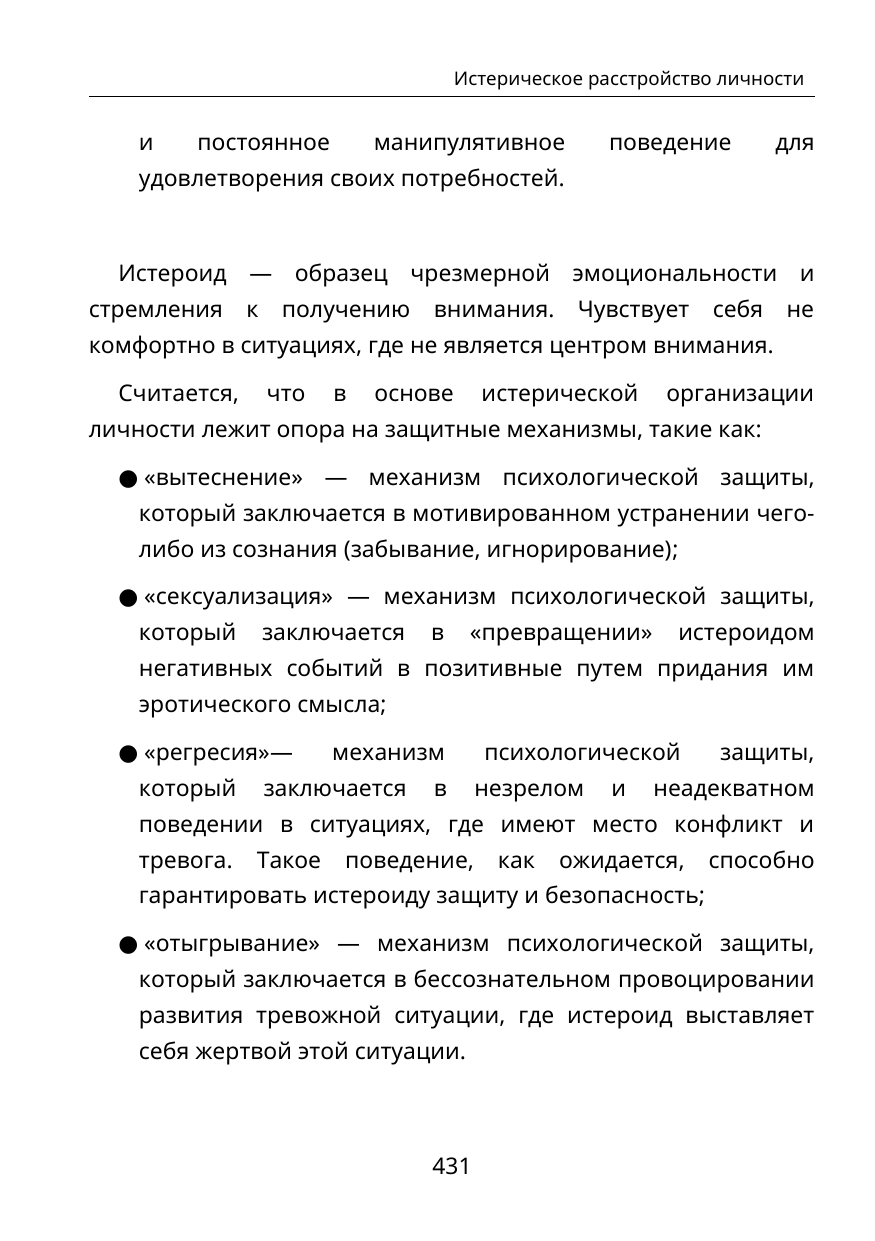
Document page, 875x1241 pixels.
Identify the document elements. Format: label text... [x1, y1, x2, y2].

list «сексуализация» — механизм психологической защиты, который заключается в «превращении» истероидом негативных событий в позитивные путем придания им эротического смысла; [118, 580, 815, 719]
list «регресия»— механизм психологической защиты, который заключается в незрелом и неадекватном поведении в ситуациях, где имеют место конфликт и тревога. Такое поведение, как ожидается, способно гарантировать истероиду защиту и безопасность; [118, 736, 815, 911]
list «отыгрывание» — механизм психологической защиты, который заключается в бессознательном провоцировании развития тревожной ситуации, где истероид выставляет себя жертвой этой ситуации. [118, 927, 815, 1066]
list и постоянное манипулятивное поведение для удовлетворения своих потребностей. [118, 126, 815, 193]
text Считается, что в основе истерической организации личности лежит опора на защитные механизмы, такие как: [88, 377, 815, 444]
list «вытеснение» — механизм психологической защиты, который заключается в мотивированном устранении чего-либо из сознания (забывание, игнорирование); [118, 461, 815, 564]
text Истероид — образец чрезмерной эмоциональности и стремления к получению внимания. Чувствует себя не комфортно в ситуациях, где не является центром внимания. [88, 257, 815, 361]
